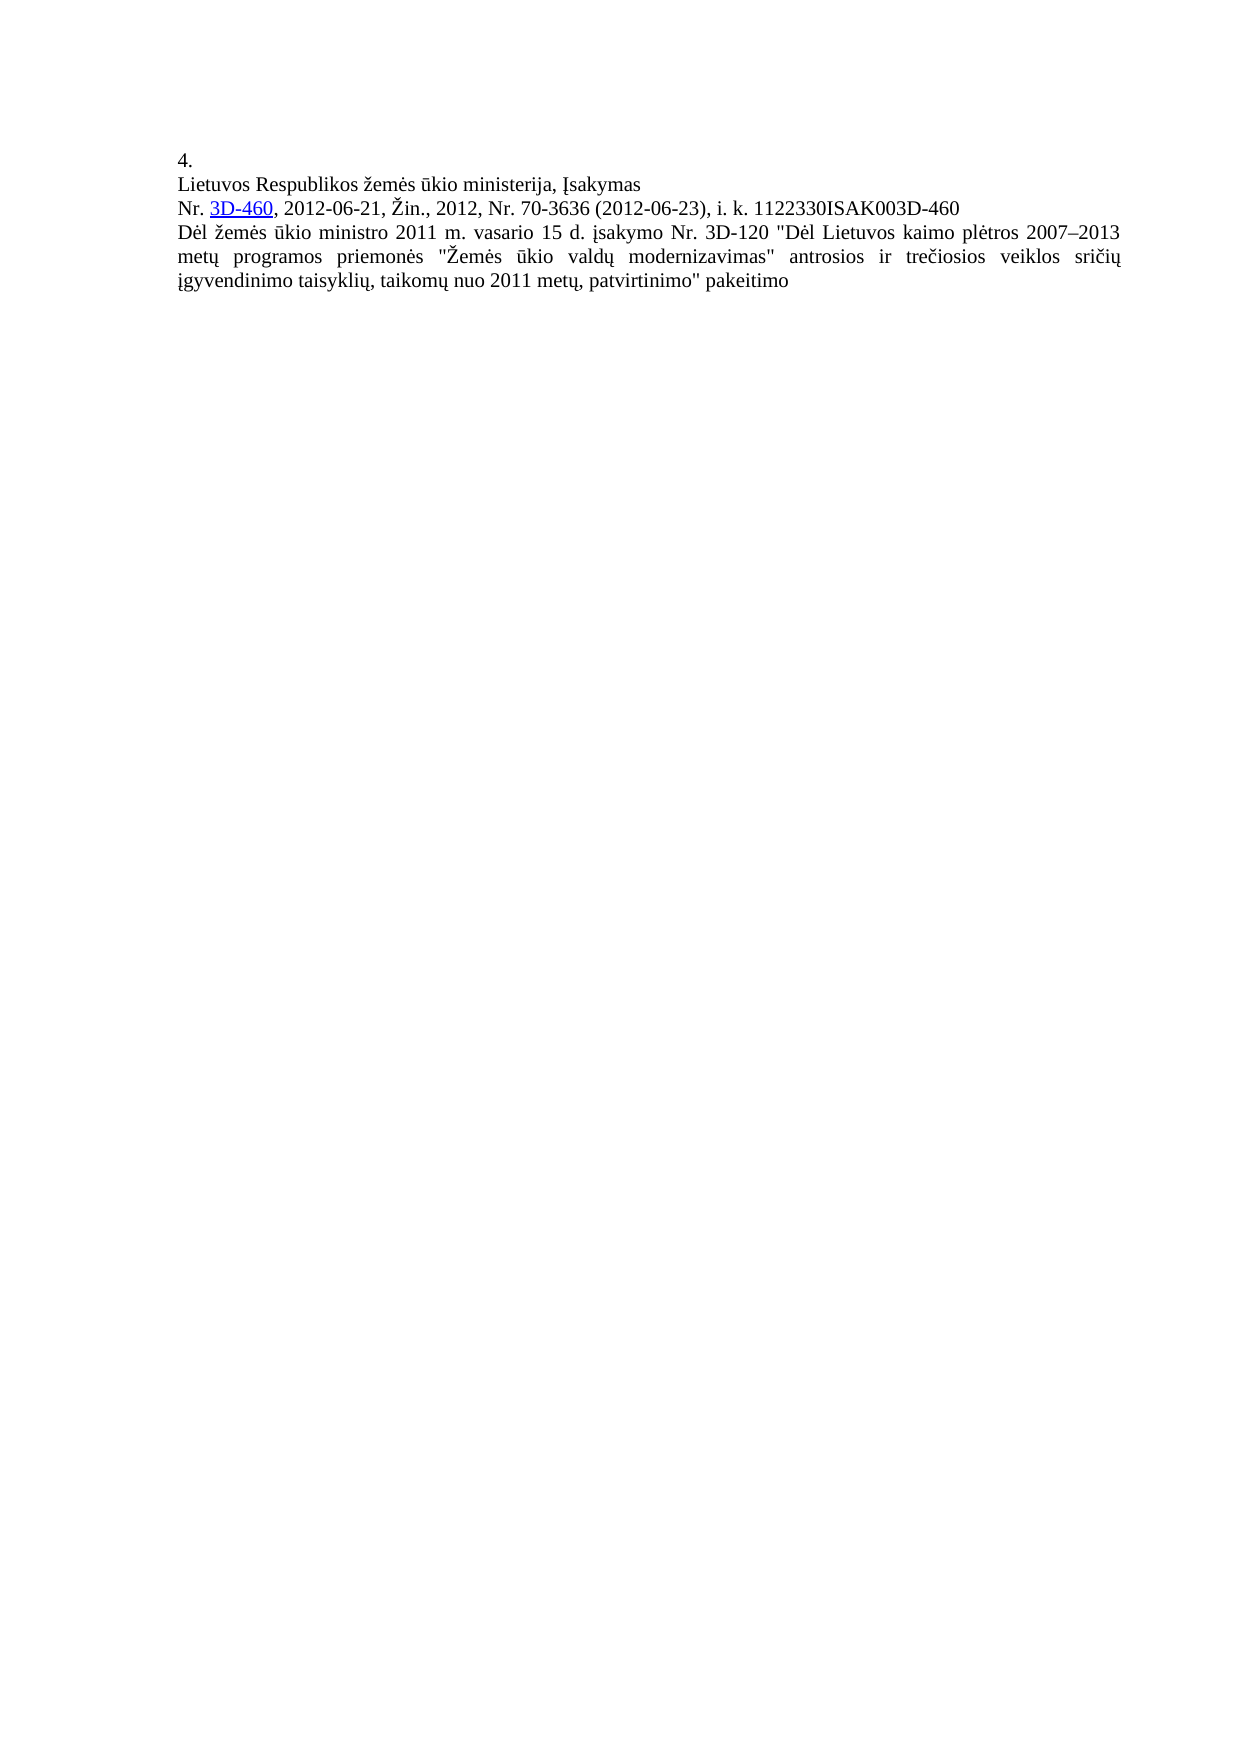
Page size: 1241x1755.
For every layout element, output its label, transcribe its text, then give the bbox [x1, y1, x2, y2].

text Dėl žemės ūkio ministro 2011 m. vasario 15 d. įsakymo Nr. 3D-120 "Dėl Lietuvos kaimo plėtros 2007–2013 metų programos priemonės "Žemės ūkio valdų modernizavimas" antrosios ir trečiosios veiklos sričių įgyvendinimo taisyklių, taikomų nuo 2011 metų, patvirtinimo" pakeitimo [177, 220, 1122, 292]
text Lietuvos Respublikos žemės ūkio ministerija, Įsakymas [177, 172, 1122, 196]
text Nr. 3D-460, 2012-06-21, Žin., 2012, Nr. 70-3636 (2012-06-23), i. k. 1122330ISAK003D-460 [177, 196, 1122, 220]
text 4. [177, 148, 1122, 172]
